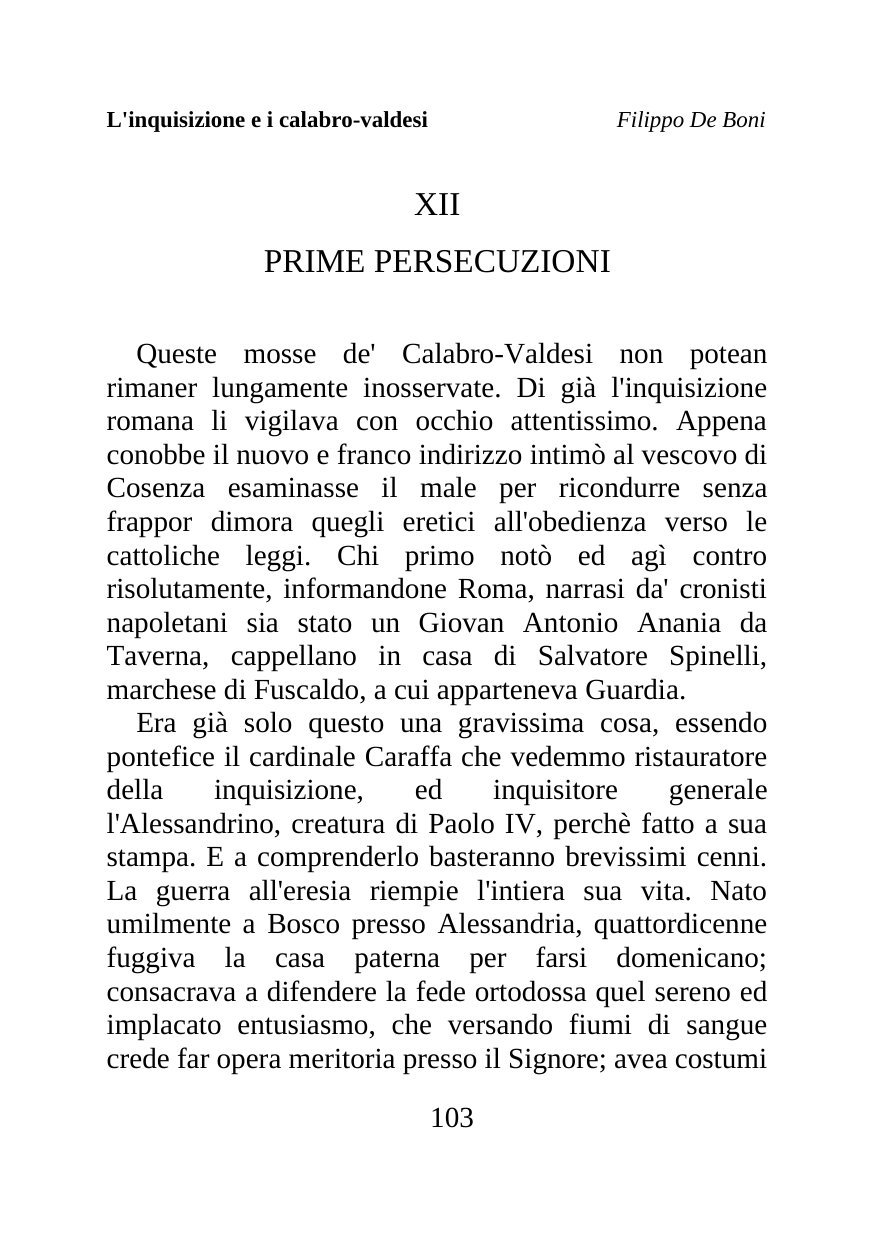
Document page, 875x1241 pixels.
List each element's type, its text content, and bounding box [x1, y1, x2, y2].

subtitle XII PRIME PERSECUZIONI [106, 184, 768, 280]
text Queste mosse de' Calabro-Valdesi non potean rimaner lungamente inosservate. Di già l'inquisizione romana li vigilava con occhio attentissimo. Appena conobbe il nuovo e franco indirizzo intimò al vescovo di Cosenza esaminasse il male per ricondurre senza frappor dimora quegli eretici all'obedienza verso le cattoliche leggi. Chi primo notò ed agì contro risolutamente, informandone Roma, narrasi da' cronisti napoletani sia stato un Giovan Antonio Anania da Taverna, cappellano in casa di Salvatore Spinelli, marchese di Fuscaldo, a cui apparteneva Guardia. [106, 336, 768, 705]
text Era già solo questo una gravissima cosa, essendo pontefice il cardinale Caraffa che vedemmo ristauratore della inquisizione, ed inquisitore generale l'Alessandrino, creatura di Paolo IV, perchè fatto a sua stampa. E a comprenderlo basteranno brevissimi cenni. La guerra all'eresia riempie l'intiera sua vita. Nato umilmente a Bosco presso Alessandria, quattordicenne fuggiva la casa paterna per farsi domenicano; consacrava a difendere la fede ortodossa quel sereno ed implacato entusiasmo, che versando fiumi di sangue crede far opera meritoria presso il Signore; avea costumi [106, 705, 768, 1074]
